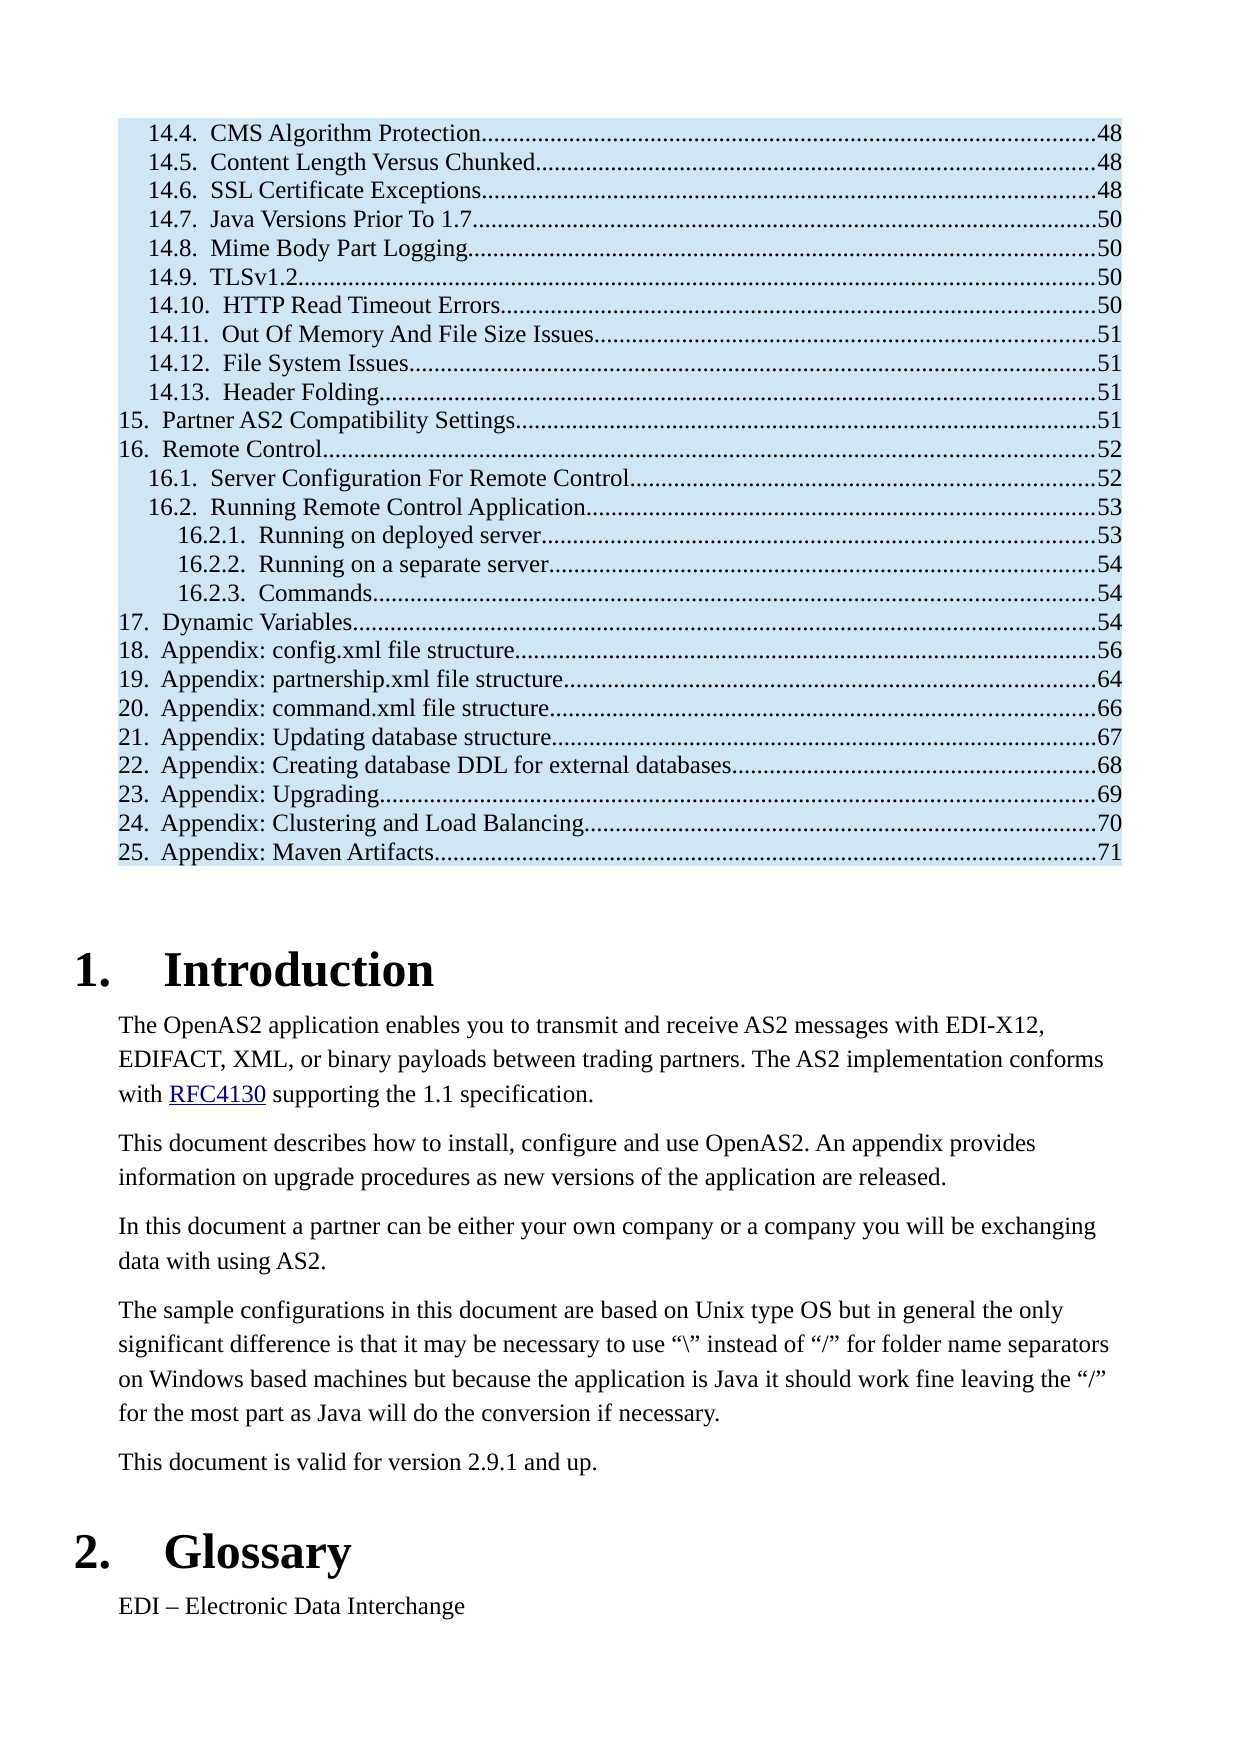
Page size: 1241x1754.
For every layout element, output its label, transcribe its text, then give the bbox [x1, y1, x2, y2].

subtitle Introduction [73, 940, 1122, 997]
text 22. Appendix: Creating database DDL for external databases 68 [118, 751, 1122, 779]
text 25. Appendix: Maven Artifacts 71 [118, 837, 1122, 866]
text 21. Appendix: Updating database structure 67 [118, 722, 1122, 751]
text 15. Partner AS2 Compatibility Settings 51 [118, 406, 1122, 434]
text 16.1. Server Configuration For Remote Control 52 [148, 463, 1122, 492]
text 16.2.2. Running on a separate server 54 [177, 549, 1122, 578]
text 14.6. SSL Certificate Exceptions 48 [148, 176, 1122, 204]
text 17. Dynamic Variables 54 [118, 607, 1122, 636]
text 16.2. Running Remote Control Application 53 [148, 492, 1122, 521]
text 16. Remote Control 52 [118, 434, 1122, 463]
text 16.2.1. Running on deployed server 53 [177, 521, 1122, 549]
text The OpenAS2 application enables you to transmit and receive AS2 messages with EDI-X12, EDIFACT, XML, or binary payloads between trading partners. The AS2 implementation conforms with RFC4130 supporting the 1.1 specification. [118, 1010, 1122, 1107]
text 14.11. Out Of Memory And File Size Issues 51 [148, 319, 1122, 348]
text 14.10. HTTP Read Timeout Errors 50 [148, 291, 1122, 319]
text 14.5. Content Length Versus Chunked 48 [148, 147, 1122, 176]
text The sample configurations in this document are based on Unix type OS but in general the only significant difference is that it may be necessary to use “\” instead of “/” for folder name separators on Windows based machines but because the application is Java it should work fine leaving the “/” for the most part as Java will do the conversion if necessary. [118, 1295, 1122, 1427]
text 14.9. TLSv1.2 50 [148, 262, 1122, 291]
subtitle Glossary [73, 1521, 1122, 1579]
text 16.2.3. Commands 54 [177, 578, 1122, 607]
text 14.8. Mime Body Part Logging 50 [148, 233, 1122, 262]
text 14.13. Header Folding 51 [148, 377, 1122, 406]
text 19. Appendix: partnership.xml file structure 64 [118, 664, 1122, 693]
text In this document a partner can be either your own company or a company you will be exchanging data with using AS2. [118, 1211, 1122, 1274]
text 20. Appendix: command.xml file structure 66 [118, 693, 1122, 722]
text 14.12. File System Issues 51 [148, 348, 1122, 377]
text EDI – Electronic Data Interchange [118, 1591, 1122, 1620]
text 24. Appendix: Clustering and Load Balancing 70 [118, 808, 1122, 837]
text 23. Appendix: Upgrading 69 [118, 779, 1122, 808]
text 18. Appendix: config.xml file structure 56 [118, 636, 1122, 664]
text This document describes how to install, configure and use OpenAS2. An appendix provides information on upgrade procedures as new versions of the application are released. [118, 1128, 1122, 1191]
text This document is valid for version 2.9.1 and up. [118, 1447, 1122, 1476]
text 14.4. CMS Algorithm Protection 48 [148, 118, 1122, 147]
text 14.7. Java Versions Prior To 1.7 50 [148, 204, 1122, 233]
